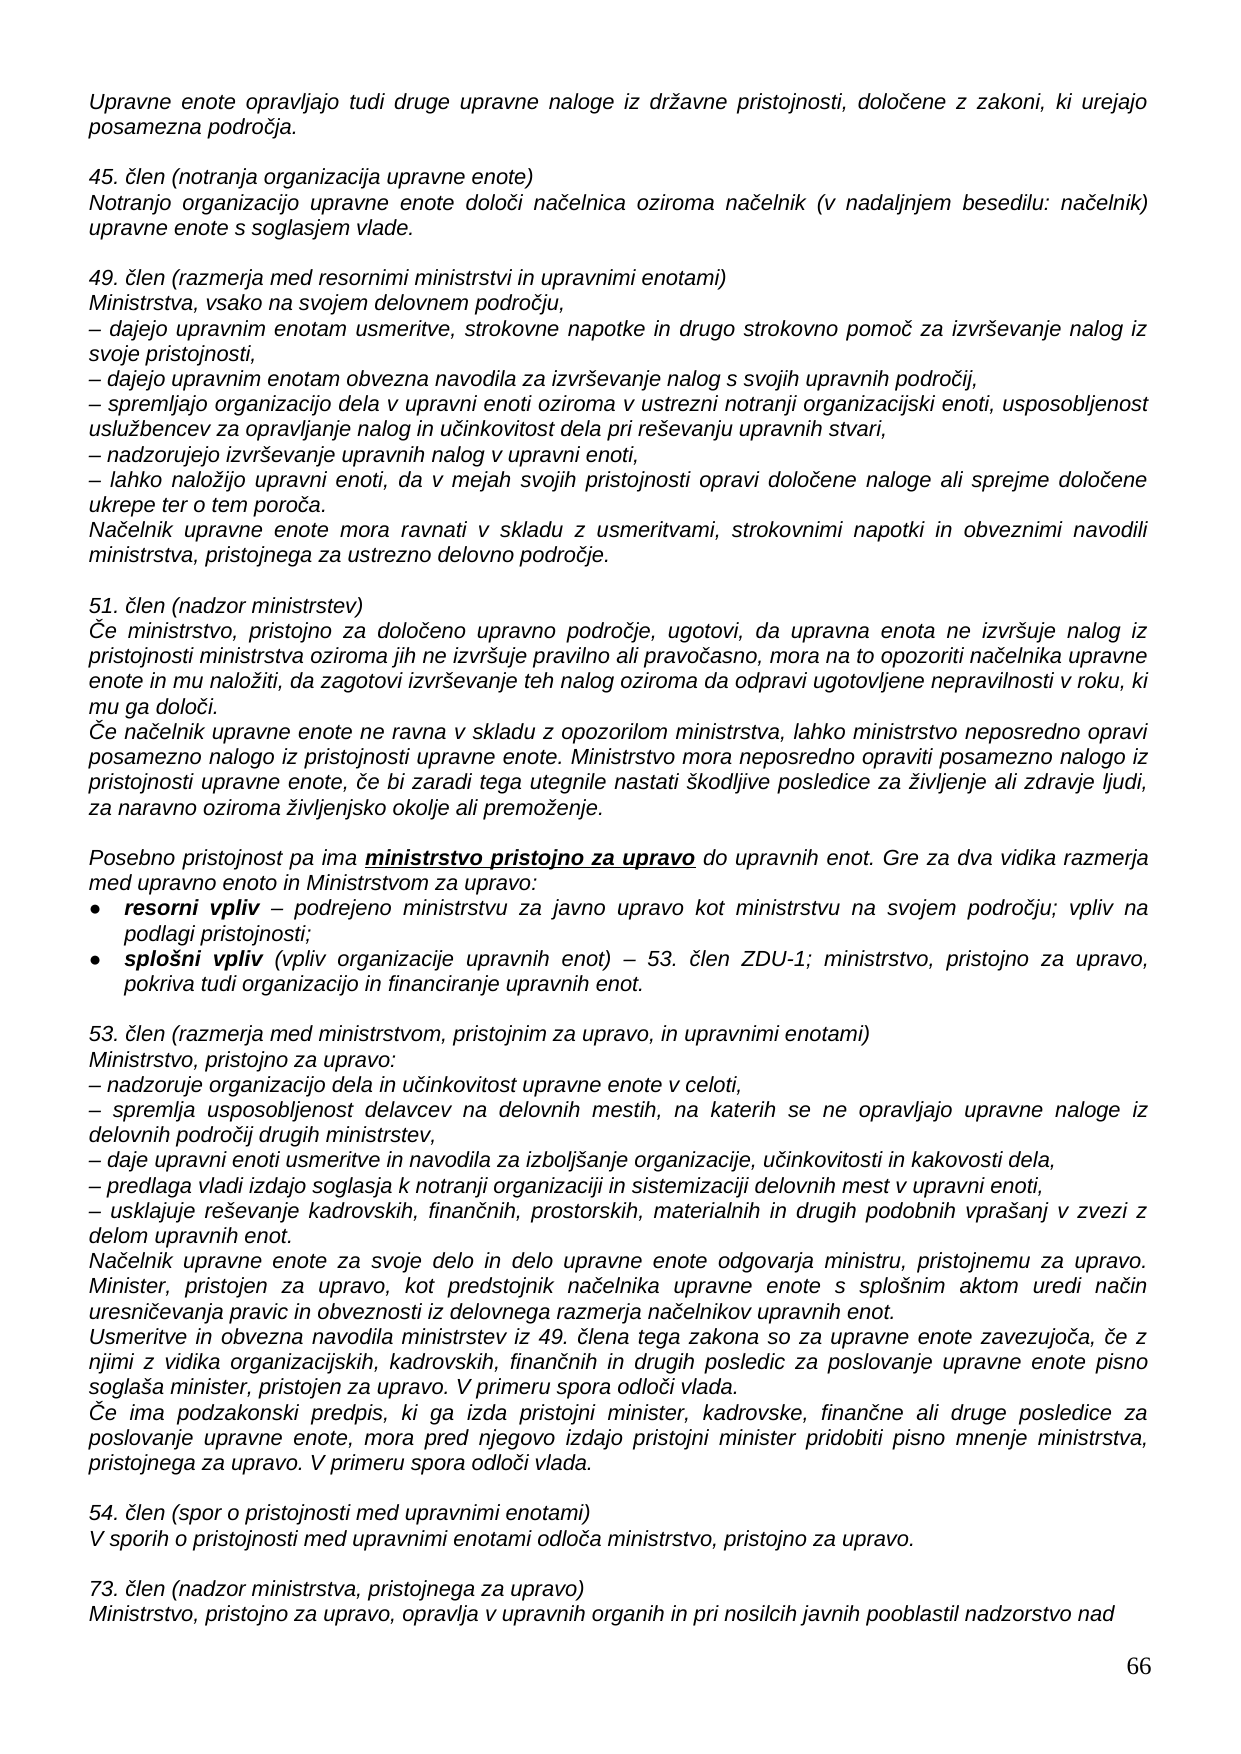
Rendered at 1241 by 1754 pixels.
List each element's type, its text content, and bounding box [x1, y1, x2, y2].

text Če načelnik upravne enote ne ravna v skladu z opozorilom ministrstva, lahko ministrstvo neposredno opravi posamezno nalogo iz pristojnosti upravne enote. Ministrstvo mora neposredno opraviti posamezno nalogo iz pristojnosti upravne enote, če bi zaradi tega utegnile nastati škodljive posledice za življenje ali zdravje ljudi, za naravno oziroma življenjsko okolje ali premoženje. [89, 719, 1152, 820]
text – daje upravni enoti usmeritve in navodila za izboljšanje organizacije, učinkovitosti in kakovosti dela, [89, 1147, 1152, 1173]
text 73. člen (nadzor ministrstva, pristojnega za upravo) [89, 1576, 1152, 1601]
text 49. člen (razmerja med resornimi ministrstvi in upravnimi enotami) [89, 265, 1152, 290]
text – predlaga vladi izdajo soglasja k notranji organizaciji in sistemizaciji delovnih mest v upravni enoti, [89, 1173, 1152, 1198]
text Upravne enote opravljajo tudi druge upravne naloge iz državne pristojnosti, določene z zakoni, ki urejajo posamezna področja. [89, 89, 1152, 139]
list resorni vpliv – podrejeno ministrstvu za javno upravo kot ministrstvu na svojem področju; vpliv na podlagi pristojnosti; [89, 895, 1152, 946]
text – lahko naložijo upravni enoti, da v mejah svojih pristojnosti opravi določene naloge ali sprejme določene ukrepe ter o tem poroča. [89, 467, 1152, 517]
text 51. člen (nadzor ministrstev) [89, 593, 1152, 618]
text – nadzoruje organizacijo dela in učinkovitost upravne enote v celoti, [89, 1072, 1152, 1097]
text – nadzorujejo izvrševanje upravnih nalog v upravni enoti, [89, 442, 1152, 467]
list splošni vpliv (vpliv organizacije upravnih enot) – 53. člen ZDU-1; ministrstvo, pristojno za upravo, pokriva tudi organizacijo in financiranje upravnih enot. [89, 946, 1152, 996]
text Načelnik upravne enote mora ravnati v skladu z usmeritvami, strokovnimi napotki in obveznimi navodili ministrstva, pristojnega za ustrezno delovno področje. [89, 517, 1152, 568]
text Če ministrstvo, pristojno za določeno upravno področje, ugotovi, da upravna enota ne izvršuje nalog iz pristojnosti ministrstva oziroma jih ne izvršuje pravilno ali pravočasno, mora na to opozoriti načelnika upravne enote in mu naložiti, da zagotovi izvrševanje teh nalog oziroma da odpravi ugotovljene nepravilnosti v roku, ki mu ga določi. [89, 618, 1152, 719]
text 54. člen (spor o pristojnosti med upravnimi enotami) [89, 1500, 1152, 1526]
text – dajejo upravnim enotam obvezna navodila za izvrševanje nalog s svojih upravnih področij, [89, 366, 1152, 391]
text 53. člen (razmerja med ministrstvom, pristojnim za upravo, in upravnimi enotami) [89, 1021, 1152, 1047]
text Notranjo organizacijo upravne enote določi načelnica oziroma načelnik (v nadaljnjem besedilu: načelnik) upravne enote s soglasjem vlade. [89, 189, 1152, 240]
text – dajejo upravnim enotam usmeritve, strokovne napotke in drugo strokovno pomoč za izvrševanje nalog iz svoje pristojnosti, [89, 316, 1152, 366]
text V sporih o pristojnosti med upravnimi enotami odloča ministrstvo, pristojno za upravo. [89, 1526, 1152, 1551]
text Načelnik upravne enote za svoje delo in delo upravne enote odgovarja ministru, pristojnemu za upravo. Minister, pristojen za upravo, kot predstojnik načelnika upravne enote s splošnim aktom uredi način uresničevanja pravic in obveznosti iz delovnega razmerja načelnikov upravnih enot. [89, 1248, 1152, 1324]
text 45. člen (notranja organizacija upravne enote) [89, 164, 1152, 189]
text – spremlja usposobljenost delavcev na delovnih mestih, na katerih se ne opravljajo upravne naloge iz delovnih področij drugih ministrstev, [89, 1097, 1152, 1147]
text Če ima podzakonski predpis, ki ga izda pristojni minister, kadrovske, finančne ali druge posledice za poslovanje upravne enote, mora pred njegovo izdajo pristojni minister pridobiti pisno mnenje ministrstva, pristojnega za upravo. V primeru spora odloči vlada. [89, 1399, 1152, 1475]
text – spremljajo organizacijo dela v upravni enoti oziroma v ustrezni notranji organizacijski enoti, usposobljenost uslužbencev za opravljanje nalog in učinkovitost dela pri reševanju upravnih stvari, [89, 391, 1152, 442]
text Ministrstvo, pristojno za upravo, opravlja v upravnih organih in pri nosilcih javnih pooblastil nadzorstvo nad [89, 1601, 1152, 1626]
text Ministrstvo, pristojno za upravo: [89, 1047, 1152, 1072]
text Usmeritve in obvezna navodila ministrstev iz 49. člena tega zakona so za upravne enote zavezujoča, če z njimi z vidika organizacijskih, kadrovskih, finančnih in drugih posledic za poslovanje upravne enote pisno soglaša minister, pristojen za upravo. V primeru spora odloči vlada. [89, 1324, 1152, 1399]
text – usklajuje reševanje kadrovskih, finančnih, prostorskih, materialnih in drugih podobnih vprašanj v zvezi z delom upravnih enot. [89, 1198, 1152, 1248]
text Posebno pristojnost pa ima ministrstvo pristojno za upravo do upravnih enot. Gre za dva vidika razmerja med upravno enoto in Ministrstvom za upravo: [89, 845, 1152, 895]
text Ministrstva, vsako na svojem delovnem področju, [89, 290, 1152, 316]
